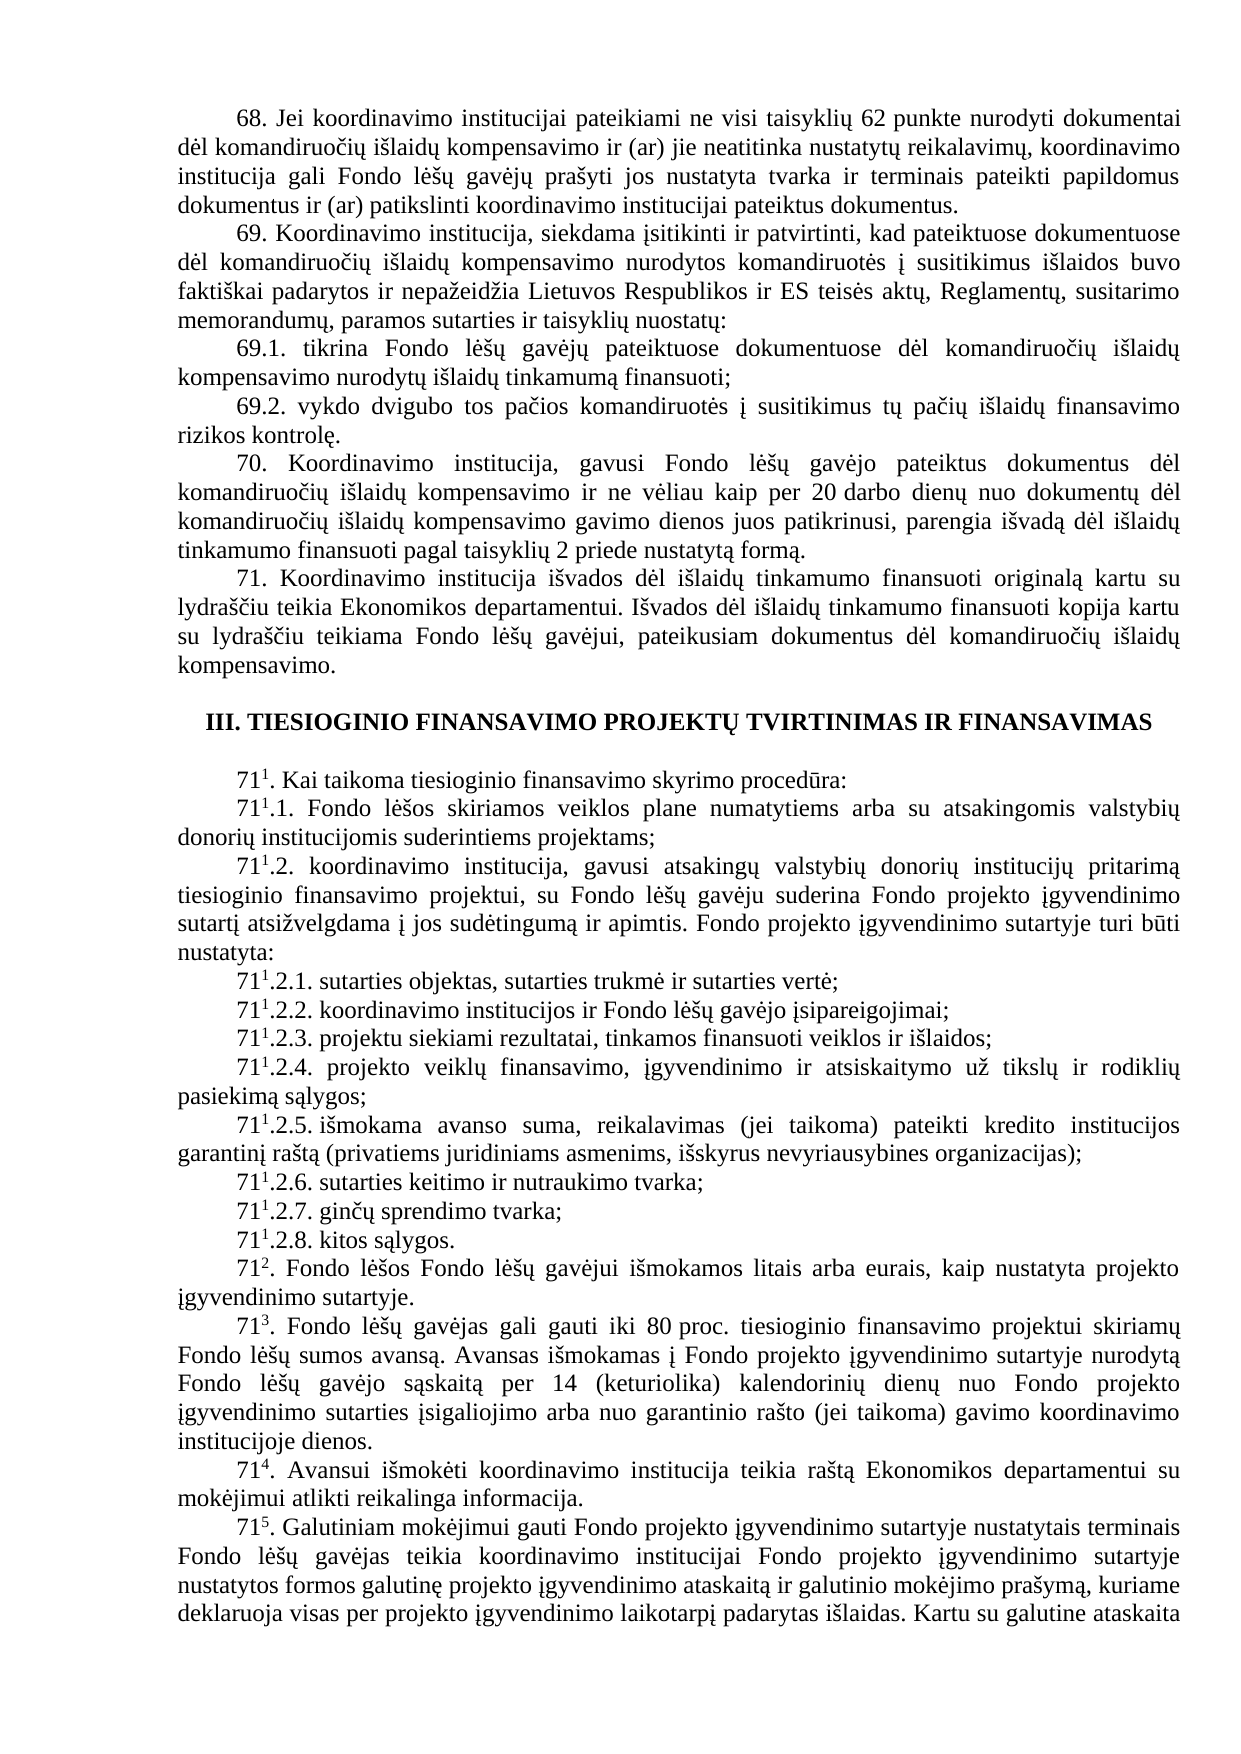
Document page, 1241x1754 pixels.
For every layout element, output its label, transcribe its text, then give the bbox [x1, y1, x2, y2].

text 71. Koordinavimo institucija išvados dėl išlaidų tinkamumo finansuoti originalą kartu su lydraščiu teikia Ekonomikos departamentui. Išvados dėl išlaidų tinkamumo finansuoti kopija kartu su lydraščiu teikiama Fondo lėšų gavėjui, pateikusiam dokumentus dėl komandiruočių išlaidų kompensavimo. [177, 563, 1181, 678]
text 711.2.4. projekto veiklų finansavimo, įgyvendinimo ir atsiskaitymo už tikslų ir rodiklių pasiekimą sąlygos; [177, 1052, 1181, 1110]
text 69. Koordinavimo institucija, siekdama įsitikinti ir patvirtinti, kad pateiktuose dokumentuose dėl komandiruočių išlaidų kompensavimo nurodytos komandiruotės į susitikimus išlaidos buvo faktiškai padarytos ir nepažeidžia Lietuvos Respublikos ir ES teisės aktų, Reglamentų, susitarimo memorandumų, paramos sutarties ir taisyklių nuostatų: [177, 218, 1181, 333]
text 711.2.7. ginčų sprendimo tvarka; [177, 1196, 1181, 1225]
text 711.2.5. išmokama avanso suma, reikalavimas (jei taikoma) pateikti kredito institucijos garantinį raštą (privatiems juridiniams asmenims, išskyrus nevyriausybines organizacijas); [177, 1110, 1181, 1167]
text 711.2.2. koordinavimo institucijos ir Fondo lėšų gavėjo įsipareigojimai; [177, 995, 1181, 1023]
text 711.1. Fondo lėšos skiriamos veiklos plane numatytiems arba su atsakingomis valstybių donorių institucijomis suderintiems projektams; [177, 793, 1181, 851]
text 713. Fondo lėšų gavėjas gali gauti iki 80 proc. tiesioginio finansavimo projektui skiriamų Fondo lėšų sumos avansą. Avansas išmokamas į Fondo projekto įgyvendinimo sutartyje nurodytą Fondo lėšų gavėjo sąskaitą per 14 (keturiolika) kalendorinių dienų nuo Fondo projekto įgyvendinimo sutarties įsigaliojimo arba nuo garantinio rašto (jei taikoma) gavimo koordinavimo institucijoje dienos. [177, 1311, 1181, 1455]
text 711. Kai taikoma tiesioginio finansavimo skyrimo procedūra: [177, 765, 1181, 793]
text 70. Koordinavimo institucija, gavusi Fondo lėšų gavėjo pateiktus dokumentus dėl komandiruočių išlaidų kompensavimo ir ne vėliau kaip per 20 darbo dienų nuo dokumentų dėl komandiruočių išlaidų kompensavimo gavimo dienos juos patikrinusi, parengia išvadą dėl išlaidų tinkamumo finansuoti pagal taisyklių 2 priede nustatytą formą. [177, 448, 1181, 563]
text 711.2. koordinavimo institucija, gavusi atsakingų valstybių donorių institucijų pritarimą tiesioginio finansavimo projektui, su Fondo lėšų gavėju suderina Fondo projekto įgyvendinimo sutartį atsižvelgdama į jos sudėtingumą ir apimtis. Fondo projekto įgyvendinimo sutartyje turi būti nustatyta: [177, 851, 1181, 966]
text 68. Jei koordinavimo institucijai pateikiami ne visi taisyklių 62 punkte nurodyti dokumentai dėl komandiruočių išlaidų kompensavimo ir (ar) jie neatitinka nustatytų reikalavimų, koordinavimo institucija gali Fondo lėšų gavėjų prašyti jos nustatyta tvarka ir terminais pateikti papildomus dokumentus ir (ar) patikslinti koordinavimo institucijai pateiktus dokumentus. [177, 103, 1181, 218]
text 715. Galutiniam mokėjimui gauti Fondo projekto įgyvendinimo sutartyje nustatytais terminais Fondo lėšų gavėjas teikia koordinavimo institucijai Fondo projekto įgyvendinimo sutartyje nustatytos formos galutinę projekto įgyvendinimo ataskaitą ir galutinio mokėjimo prašymą, kuriame deklaruoja visas per projekto įgyvendinimo laikotarpį padarytas išlaidas. Kartu su galutine ataskaita [177, 1512, 1181, 1627]
text 711.2.6. sutarties keitimo ir nutraukimo tvarka; [177, 1167, 1181, 1196]
text 69.2. vykdo dvigubo tos pačios komandiruotės į susitikimus tų pačių išlaidų finansavimo rizikos kontrolę. [177, 391, 1181, 448]
text 712. Fondo lėšos Fondo lėšų gavėjui išmokamos litais arba eurais, kaip nustatyta projekto įgyvendinimo sutartyje. [177, 1253, 1181, 1311]
text 69.1. tikrina Fondo lėšų gavėjų pateiktuose dokumentuose dėl komandiruočių išlaidų kompensavimo nurodytų išlaidų tinkamumą finansuoti; [177, 333, 1181, 391]
text III. Tiesioginio finansavimo projektų tvirtinimas ir finansavimas [177, 707, 1181, 736]
text 711.2.3. projektu siekiami rezultatai, tinkamos finansuoti veiklos ir išlaidos; [177, 1023, 1181, 1052]
text 714. Avansui išmokėti koordinavimo institucija teikia raštą Ekonomikos departamentui su mokėjimui atlikti reikalinga informacija. [177, 1455, 1181, 1512]
text 711.2.1. sutarties objektas, sutarties trukmė ir sutarties vertė; [177, 966, 1181, 995]
text 711.2.8. kitos sąlygos. [177, 1225, 1181, 1253]
